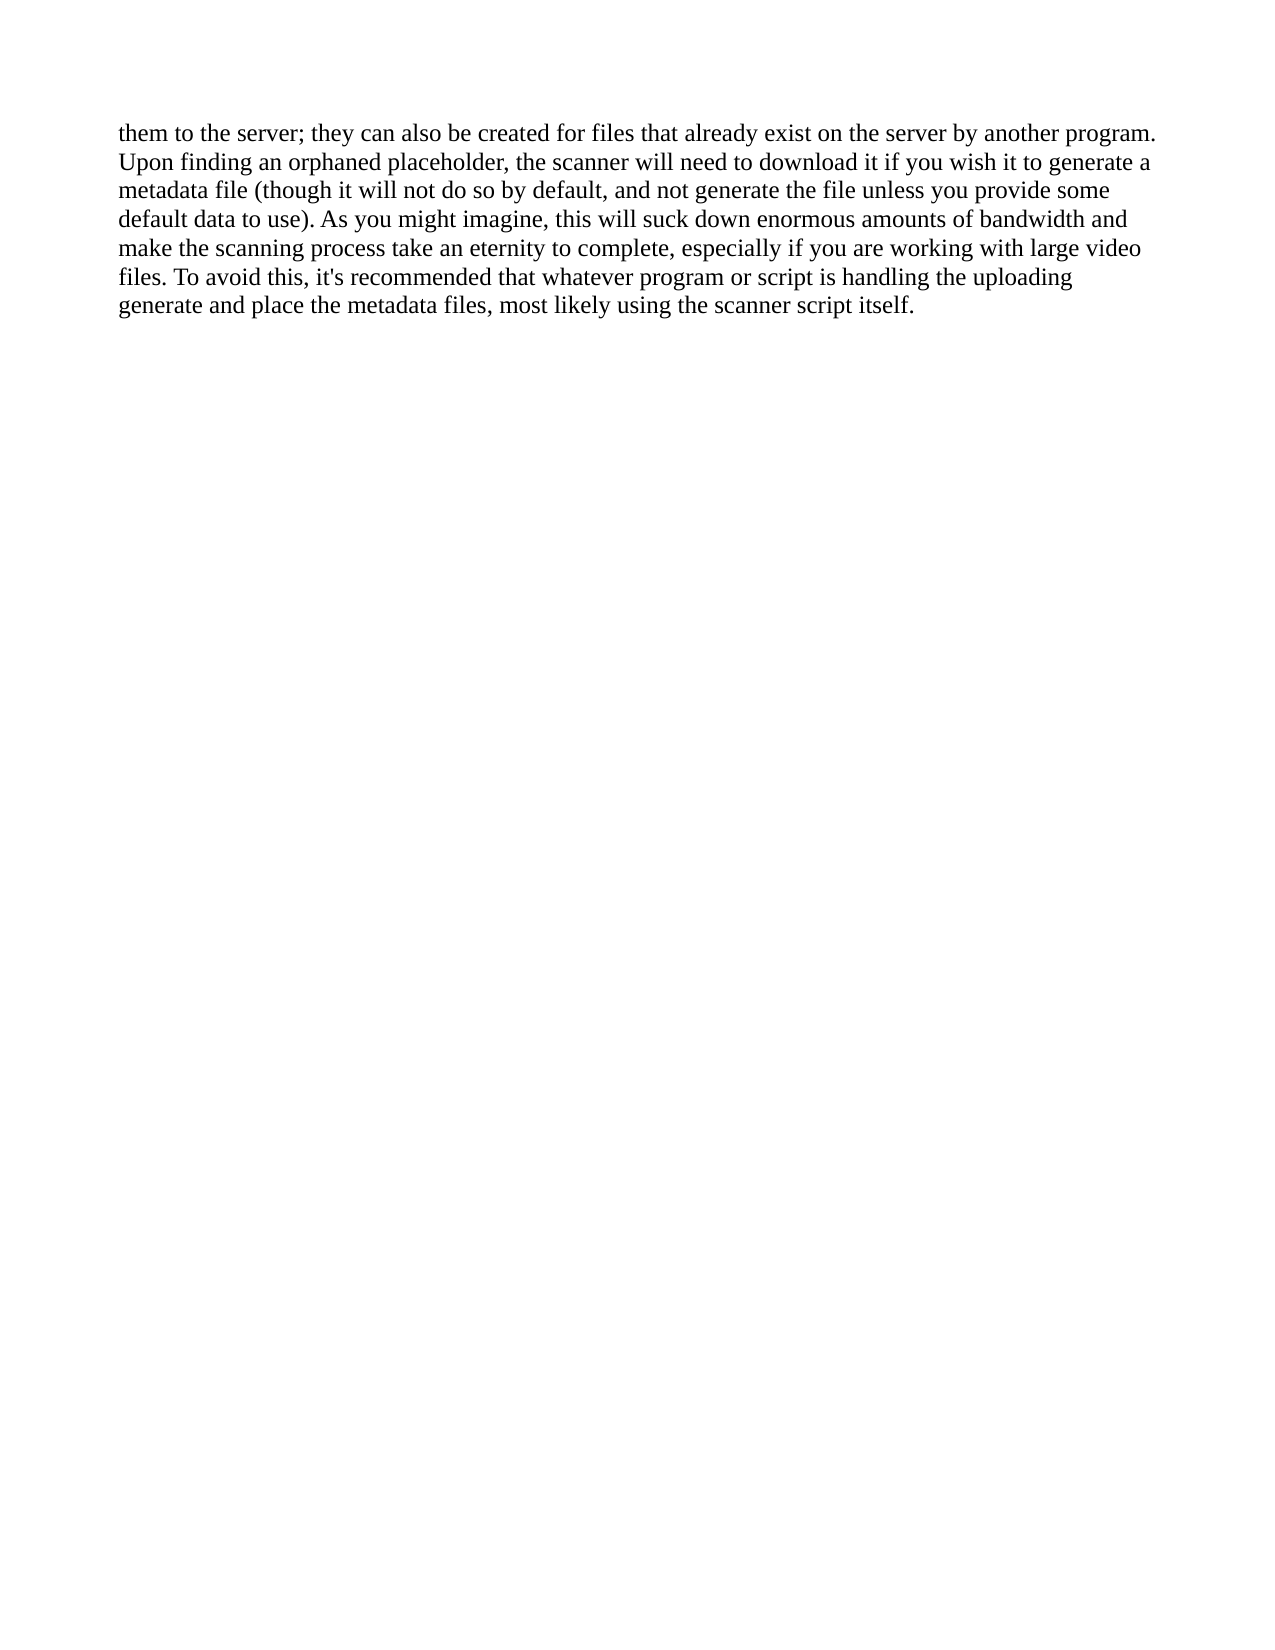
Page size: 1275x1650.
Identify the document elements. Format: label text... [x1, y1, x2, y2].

text them to the server; they can also be created for files that already exist on the server by another program. Upon finding an orphaned placeholder, the scanner will need to download it if you wish it to generate a metadata file (though it will not do so by default, and not generate the file unless you provide some default data to use). As you might imagine, this will suck down enormous amounts of bandwidth and make the scanning process take an eternity to complete, especially if you are working with large video files. To avoid this, it's recommended that whatever program or script is handling the uploading generate and place the metadata files, most likely using the scanner script itself. [118, 118, 1157, 319]
